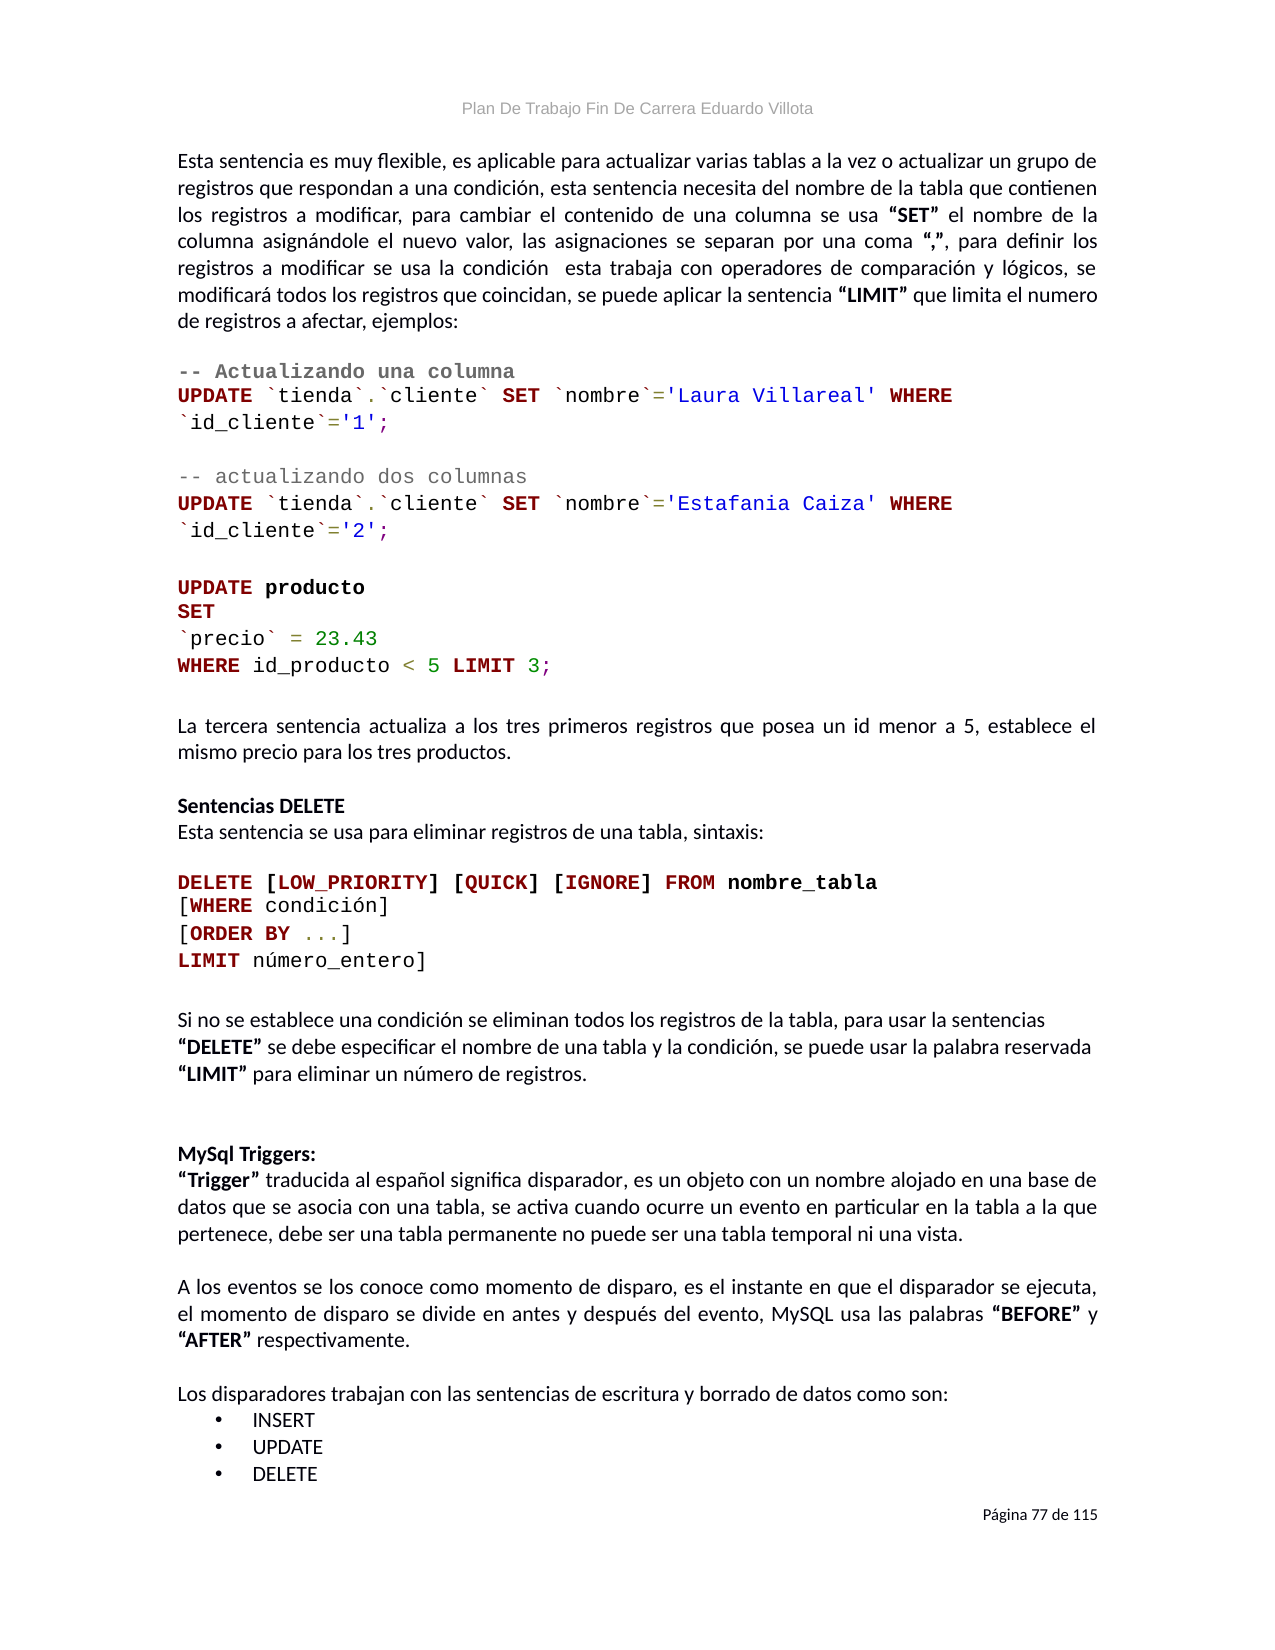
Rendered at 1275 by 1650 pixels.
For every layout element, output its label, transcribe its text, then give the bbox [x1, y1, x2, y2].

text Esta sentencia se usa para eliminar registros de una tabla, sintaxis: [177, 818, 1098, 845]
text Esta sentencia es muy flexible, es aplicable para actualizar varias tablas a la vez o actualizar un grupo de registros que respondan a una condición, esta sentencia necesita del nombre de la tabla que contienen los registros a modificar, para cambiar el contenido de una columna se usa “SET” el nombre de la columna asignándole el nuevo valor, las asignaciones se separan por una coma “,”, para definir los registros a modificar se usa la condición esta trabaja con operadores de comparación y lógicos, se modificará todos los registros que coincidan, se puede aplicar la sentencia “LIMIT” que limita el numero de registros a afectar, ejemplos: [177, 148, 1098, 334]
list DELETE [215, 1460, 1098, 1487]
text -- actualizando dos columnas [177, 466, 1098, 490]
text MySql Triggers: [177, 1140, 1098, 1167]
text A los eventos se los conoce como momento de disparo, es el instante en que el disparador se ejecuta, el momento de disparo se divide en antes y después del evento, MySQL usa las palabras “BEFORE” y “AFTER” respectivamente. [177, 1273, 1098, 1353]
text UPDATE `tienda`.`cliente` SET `nombre`='Estafania Caiza' WHERE `id_cliente`='2'; [177, 493, 1098, 544]
text `precio` = 23.43 [177, 628, 1098, 652]
text DELETE [LOW_PRIORITY] [QUICK] [IGNORE] FROM nombre_tabla [177, 872, 1098, 896]
text La tercera sentencia actualiza a los tres primeros registros que posea un id menor a 5, establece el mismo precio para los tres productos. [177, 712, 1098, 765]
text WHERE id_producto < 5 LIMIT 3; [177, 655, 1098, 679]
list INSERT [215, 1407, 1098, 1433]
list UPDATE [215, 1433, 1098, 1460]
text SET [177, 601, 1098, 624]
text UPDATE producto [177, 577, 1098, 601]
text UPDATE `tienda`.`cliente` SET `nombre`='Laura Villareal' WHERE `id_cliente`='1'; [177, 384, 1098, 435]
text Los disparadores trabajan con las sentencias de escritura y borrado de datos como son: [177, 1380, 1098, 1407]
text Sentencias DELETE [177, 792, 1098, 818]
text [WHERE condición] [177, 896, 1098, 919]
text Si no se establece una condición se eliminan todos los registros de la tabla, para usar la sentencias “DELETE” se debe especificar el nombre de una tabla y la condición, se puede usar la palabra reservada “LIMIT” para eliminar un número de registros. [177, 1007, 1098, 1087]
text “Trigger” traducida al español significa disparador, es un objeto con un nombre alojado en una base de datos que se asocia con una tabla, se activa cuando ocurre un evento en particular en la tabla a la que pertenece, debe ser una tabla permanente no puede ser una tabla temporal ni una vista. [177, 1167, 1098, 1247]
text LIMIT número_entero] [177, 950, 1098, 973]
text [ORDER BY ...] [177, 923, 1098, 946]
text -- Actualizando una columna [177, 361, 1098, 384]
